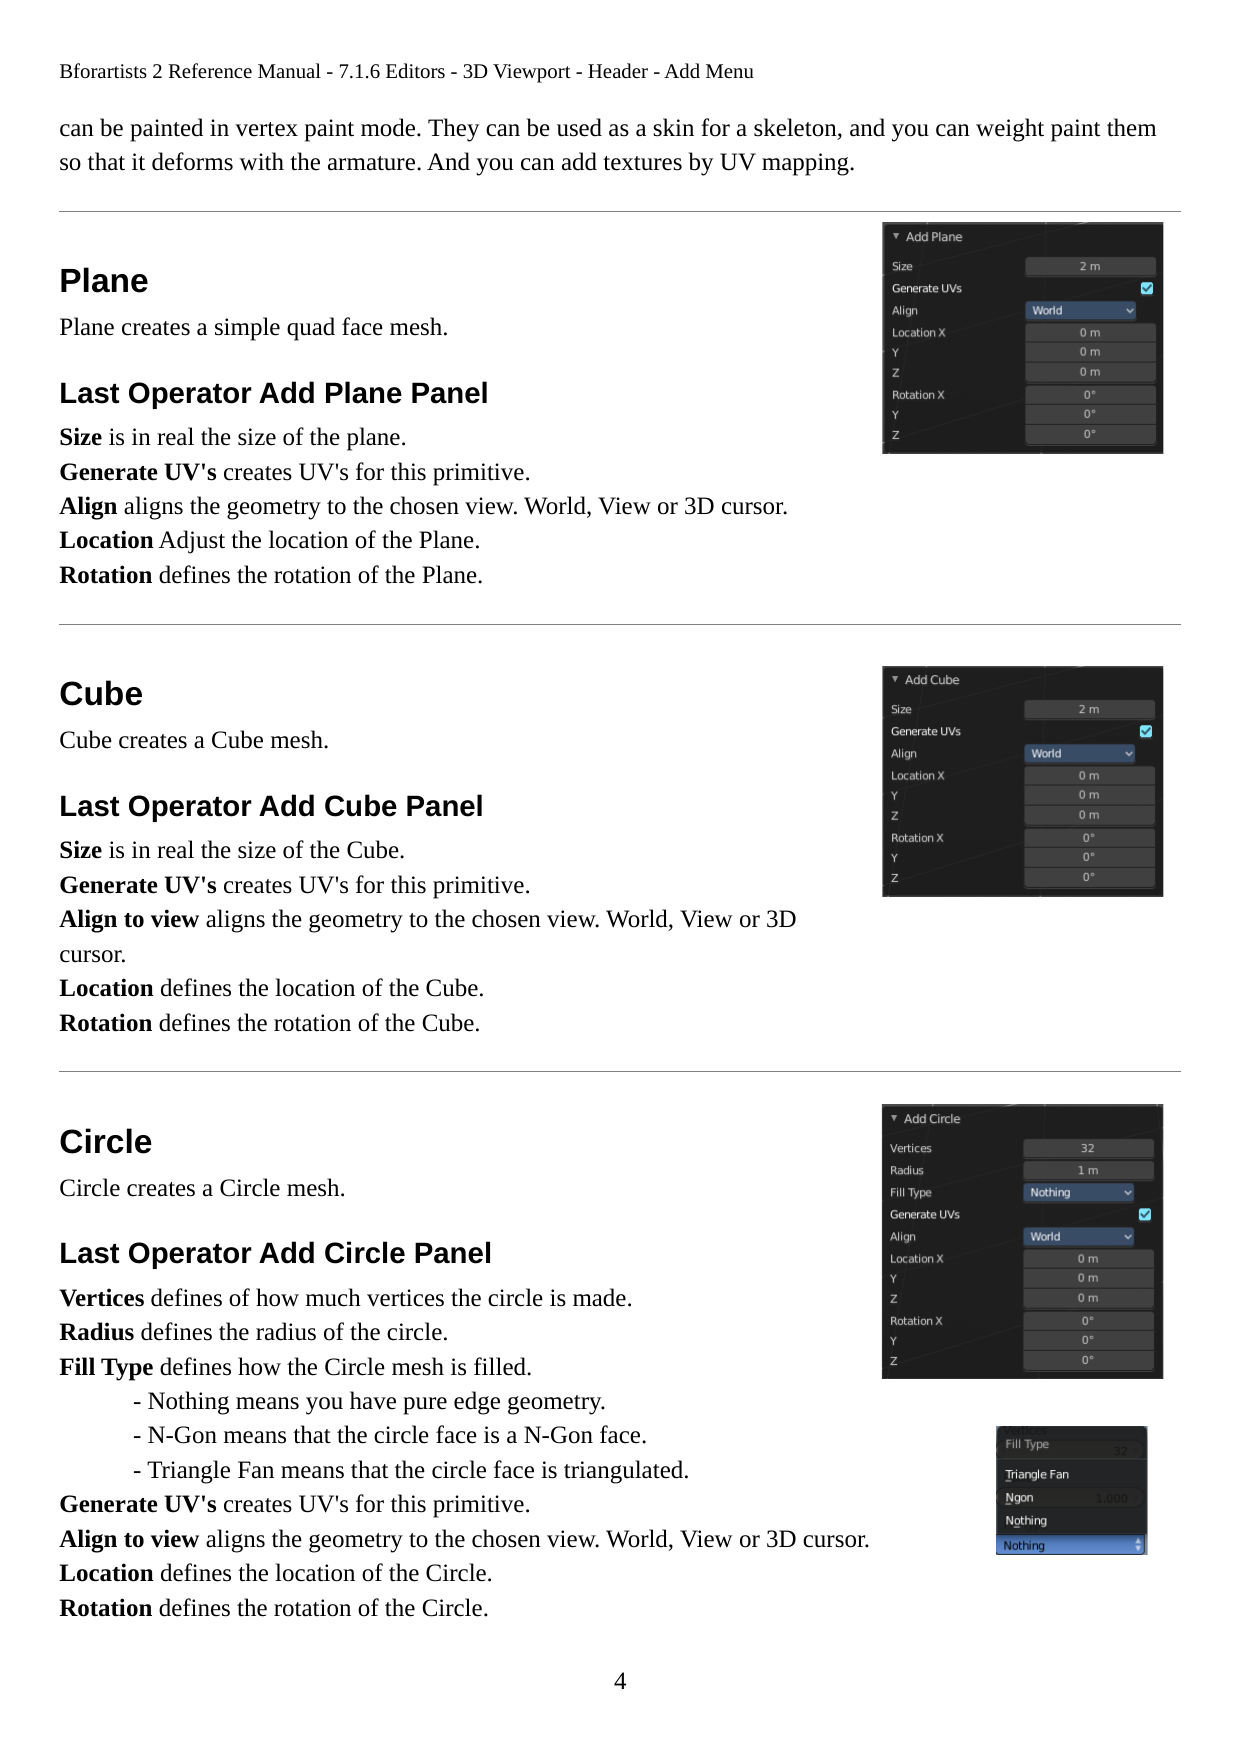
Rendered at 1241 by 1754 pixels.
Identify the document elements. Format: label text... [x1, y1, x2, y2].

text Size is in real the size of the Cube. Generate UV's creates UV's for this primitive. Align to view aligns the geometry to the chosen view. World, View or 3D cursor. Location defines the location of the Cube. Rotation defines the rotation of the Cube. [59, 835, 1181, 1036]
subtitle [1164, 1122, 1181, 1160]
subtitle Plane [59, 261, 882, 300]
text Cube creates a Cube mesh. [59, 725, 882, 754]
text Circle creates a Circle mesh. [59, 1173, 881, 1202]
subtitle Last Operator Add Cube Panel [59, 789, 882, 823]
text Vertices defines of how much vertices the circle is made. Radius defines the radius of the circle. Fill Type defines how the Circle mesh is filled. - Nothing means you have pure edge geometry. - N-Gon means that the circle face is a N-Gon face. - Triangle Fan means that the circle face is triangulated. Generate UV's creates UV's for this primitive. Align to view aligns the geometry to the chosen view. World, View or 3D cursor. Location defines the location of the Circle. Rotation defines the rotation of the Circle. [59, 1283, 1181, 1622]
picture [996, 1426, 1148, 1555]
subtitle Cube [59, 674, 882, 713]
subtitle [1164, 789, 1181, 823]
picture [881, 1104, 1164, 1379]
subtitle Circle [59, 1122, 881, 1160]
subtitle Last Operator Add Circle Panel [59, 1236, 881, 1270]
picture [882, 222, 1164, 454]
text can be painted in vertex paint mode. They can be used as a skin for a skeleton, and you can weight paint them so that it deforms with the armature. And you can add textures by UV mapping. [59, 113, 1181, 176]
text Size is in real the size of the plane. Generate UV's creates UV's for this primitive. Align aligns the geometry to the chosen view. World, View or 3D cursor. Location Adjust the location of the Plane. Rotation defines the rotation of the Plane. [59, 422, 1181, 589]
subtitle Last Operator Add Plane Panel [59, 376, 882, 410]
subtitle [1164, 674, 1181, 713]
picture [882, 666, 1164, 897]
subtitle [1164, 261, 1181, 300]
text Plane creates a simple quad face mesh. [59, 312, 882, 341]
